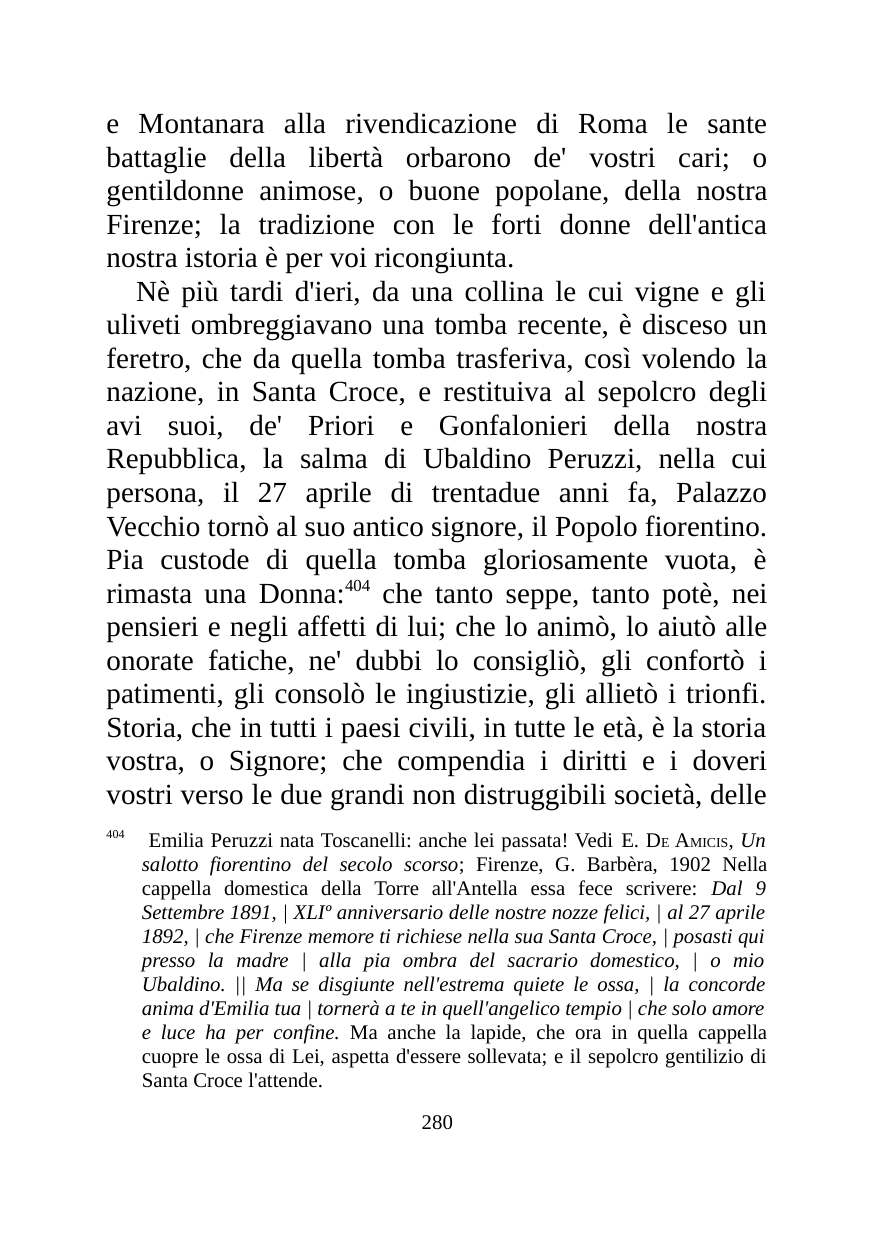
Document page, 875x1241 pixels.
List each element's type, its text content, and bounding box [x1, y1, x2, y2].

text Emilia Peruzzi nata Toscanelli: anche lei passata! Vedi E. De Amicis, Un salotto fiorentino del secolo scorso; Firenze, G. Barbèra, 1902 Nella cappella domestica della Torre all'Antella essa fece scrivere: Dal 9 Settembre 1891, | XLIº anniversario delle nostre nozze felici, | al 27 aprile 1892, | che Firenze memore ti richiese nella sua Santa Croce, | posasti qui presso la madre | alla pia ombra del sacrario domestico, | o mio Ubaldino. || Ma se disgiunte nell'estrema quiete le ossa, | la concorde anima d'Emilia tua | tornerà a te in quell'angelico tempio | che solo amore e luce ha per confine. Ma anche la lapide, che ora in quella cappella cuopre le ossa di Lei, aspetta d'essere sollevata; e il sepolcro gentilizio di Santa Croce l'attende. [106, 827, 768, 1092]
text e Montanara alla rivendicazione di Roma le sante battaglie della libertà orbarono de' vostri cari; o gentildonne animose, o buone popolane, della nostra Firenze; la tradizione con le forti donne dell'antica nostra istoria è per voi ricongiunta. [106, 106, 768, 274]
text Nè più tardi d'ieri, da una collina le cui vigne e gli uliveti ombreggiavano una tomba recente, è disceso un feretro, che da quella tomba trasferiva, così volendo la nazione, in Santa Croce, e restituiva al sepolcro degli avi suoi, de' Priori e Gonfalonieri della nostra Repubblica, la salma di Ubaldino Peruzzi, nella cui persona, il 27 aprile di trentadue anni fa, Palazzo Vecchio tornò al suo antico signore, il Popolo fiorentino. Pia custode di quella tomba gloriosamente vuota, è rimasta una Donna: che tanto seppe, tanto potè, nei pensieri e negli affetti di lui; che lo animò, lo aiutò alle onorate fatiche, ne' dubbi lo consigliò, gli confortò i patimenti, gli consolò le ingiustizie, gli allietò i trionfi. Storia, che in tutti i paesi civili, in tutte le età, è la storia vostra, o Signore; che compendia i diritti e i doveri vostri verso le due grandi non distruggibili società, delle [106, 274, 768, 811]
